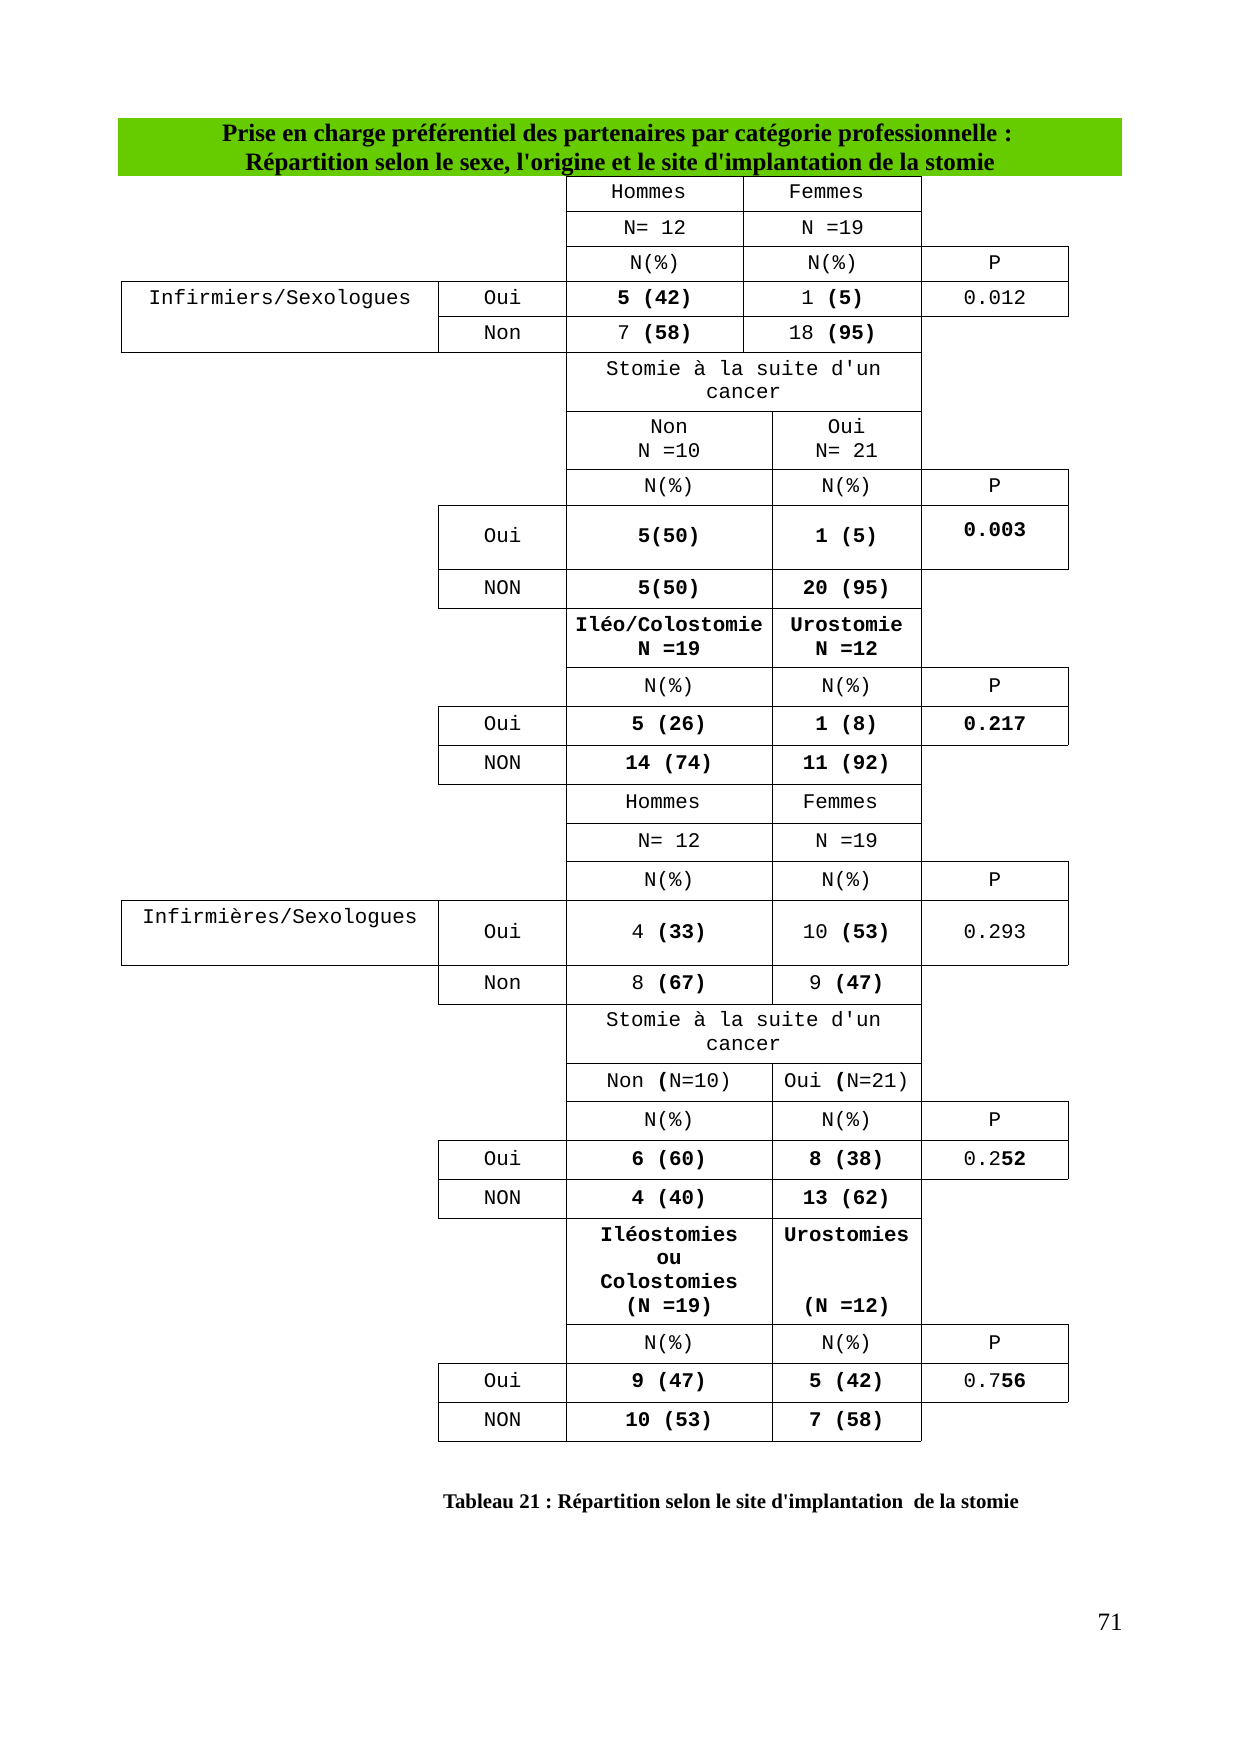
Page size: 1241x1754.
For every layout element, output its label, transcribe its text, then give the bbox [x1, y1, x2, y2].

table_cell 1 (5) [773, 506, 921, 569]
table_cell N(%) [567, 247, 743, 281]
table_cell [121, 1218, 438, 1324]
table_cell [922, 608, 1068, 667]
table_cell [922, 823, 1068, 861]
table_cell N =19 [773, 824, 921, 861]
table_cell 9 (47) [773, 966, 921, 1004]
text Répartition selon le sexe, l'origine et le site d'implantation de la stomie [118, 147, 1122, 176]
table_cell [922, 352, 1068, 411]
table_cell 5(50) [567, 570, 772, 608]
table_cell 13 (62) [773, 1180, 921, 1218]
table_cell [439, 823, 566, 861]
table_cell Oui (N=21) [773, 1064, 921, 1101]
table_cell 1 (8) [773, 707, 921, 745]
table_cell Oui [439, 1364, 566, 1402]
table_cell N(%) [567, 1102, 772, 1140]
table_cell Hommes [567, 785, 772, 822]
table_cell N(%) [567, 862, 772, 900]
table_cell [922, 1004, 1068, 1062]
table_cell N(%) [744, 247, 921, 281]
table_cell [922, 1218, 1068, 1324]
table_cell [121, 1063, 438, 1101]
table_header Hommes [567, 177, 743, 211]
table_cell P [922, 862, 1068, 900]
table_cell N= 12 [567, 824, 772, 861]
table_cell 0.252 [922, 1141, 1068, 1179]
table_cell NON [439, 746, 566, 783]
table_cell Oui [439, 506, 566, 569]
table_cell [121, 966, 438, 1004]
table_cell Oui [439, 901, 566, 965]
table_cell [121, 1402, 438, 1441]
table_cell [439, 861, 566, 900]
table_cell [439, 1219, 566, 1324]
table_cell N(%) [773, 1102, 921, 1140]
table_cell [121, 608, 438, 667]
table_cell [121, 823, 438, 861]
table_cell Femmes [773, 785, 921, 822]
table_cell P [922, 470, 1068, 504]
table_cell [121, 353, 438, 411]
table_cell [922, 1063, 1068, 1101]
table_cell 14 (74) [567, 746, 772, 783]
table_cell [922, 570, 1068, 608]
table_cell [121, 745, 438, 783]
table_cell 0.293 [922, 901, 1068, 965]
table_cell Non N =10 [567, 412, 772, 469]
table_cell [922, 317, 1068, 352]
table_cell Infirmiers/Sexologues [122, 282, 438, 352]
table_cell [439, 785, 566, 822]
table_cell [121, 667, 438, 706]
table_header [121, 176, 438, 211]
table_cell [121, 1140, 438, 1179]
table_cell 5 (42) [773, 1364, 921, 1402]
table_cell [922, 784, 1068, 822]
table_cell 0.012 [922, 282, 1068, 316]
table_cell N(%) [567, 470, 772, 504]
text Prise en charge préférentiel des partenaires par catégorie professionnelle : [118, 118, 1122, 147]
table_cell [922, 1403, 1068, 1441]
table_cell Urostomies (N =12) [773, 1219, 921, 1324]
table_cell 8 (67) [567, 966, 772, 1004]
table_cell [121, 411, 438, 504]
table_cell 7 (58) [773, 1403, 921, 1441]
table_cell 0.003 [922, 506, 1068, 569]
table_cell 10 (53) [773, 901, 921, 965]
table_cell [121, 706, 438, 745]
table_cell [121, 1101, 438, 1140]
table_cell Urostomie N =12 [773, 609, 921, 667]
table_cell [439, 411, 566, 504]
table_cell P [922, 1325, 1068, 1363]
table_cell Oui [439, 1141, 566, 1179]
table_cell [121, 861, 438, 900]
table_cell NON [439, 570, 566, 608]
table_cell Non (N=10) [567, 1064, 772, 1101]
table_cell 5 (42) [567, 282, 743, 316]
table_header [922, 176, 1068, 246]
table_cell [121, 1324, 438, 1363]
table_cell 0.756 [922, 1364, 1068, 1402]
table_cell Oui N= 21 [773, 412, 921, 469]
table_cell 9 (47) [567, 1364, 772, 1402]
table_cell N= 12 [567, 212, 743, 246]
table_cell NON [439, 1403, 566, 1441]
table_cell [439, 667, 566, 706]
table_cell 7 (58) [567, 317, 743, 352]
table_cell 5 (26) [567, 707, 772, 745]
table_cell [439, 1005, 566, 1062]
table_cell N =19 [744, 212, 921, 246]
table_cell 10 (53) [567, 1403, 772, 1441]
table_cell [439, 246, 566, 281]
table_cell 11 (92) [773, 746, 921, 783]
table_cell 20 (95) [773, 570, 921, 608]
table_cell [121, 211, 438, 246]
text Tableau 21 : Répartition selon le site d'implantation de la stomie [118, 1489, 1122, 1513]
table_cell [121, 1179, 438, 1218]
table_cell [121, 569, 438, 608]
table_cell P [922, 668, 1068, 706]
table_cell N(%) [773, 470, 921, 504]
table_cell Stomie à la suite d'un cancer [567, 1005, 921, 1062]
table_cell P [922, 1102, 1068, 1140]
table_cell 4 (33) [567, 901, 772, 965]
table_cell [121, 1363, 438, 1402]
table_cell [922, 411, 1068, 469]
table_cell [121, 246, 438, 281]
table_cell N(%) [773, 862, 921, 900]
table_cell [439, 211, 566, 246]
table_cell N(%) [567, 668, 772, 706]
table_cell N(%) [773, 1325, 921, 1363]
table_cell [121, 784, 438, 822]
table_cell 6 (60) [567, 1141, 772, 1179]
table_cell 8 (38) [773, 1141, 921, 1179]
table_cell [439, 353, 566, 411]
table_cell [922, 966, 1068, 1004]
table_cell [922, 1180, 1068, 1218]
table_cell [439, 1063, 566, 1101]
table_cell Oui [439, 282, 566, 316]
table_cell [922, 746, 1068, 783]
table_header [439, 176, 566, 211]
table_cell [439, 1324, 566, 1363]
table_cell N(%) [567, 1325, 772, 1363]
table_cell Iléostomies ou Colostomies (N =19) [567, 1219, 772, 1324]
table_cell 5(50) [567, 506, 772, 569]
table_cell 18 (95) [744, 317, 921, 352]
table_cell 4 (40) [567, 1180, 772, 1218]
table_header Femmes [744, 177, 921, 211]
table_cell 0.217 [922, 707, 1068, 745]
table_cell [121, 1004, 438, 1062]
table_cell Non [439, 966, 566, 1004]
table_cell [121, 505, 438, 569]
table_cell Oui [439, 707, 566, 745]
table_cell [439, 1101, 566, 1140]
table_cell Iléo/Colostomie N =19 [567, 609, 772, 667]
table_cell Non [439, 317, 566, 352]
table_cell [439, 609, 566, 667]
table_cell N(%) [773, 668, 921, 706]
table_cell 1 (5) [744, 282, 921, 316]
table_cell NON [439, 1180, 566, 1218]
table_cell Infirmières/Sexologues [122, 901, 438, 965]
table_cell P [922, 247, 1068, 281]
table_cell Stomie à la suite d'un cancer [567, 353, 921, 411]
